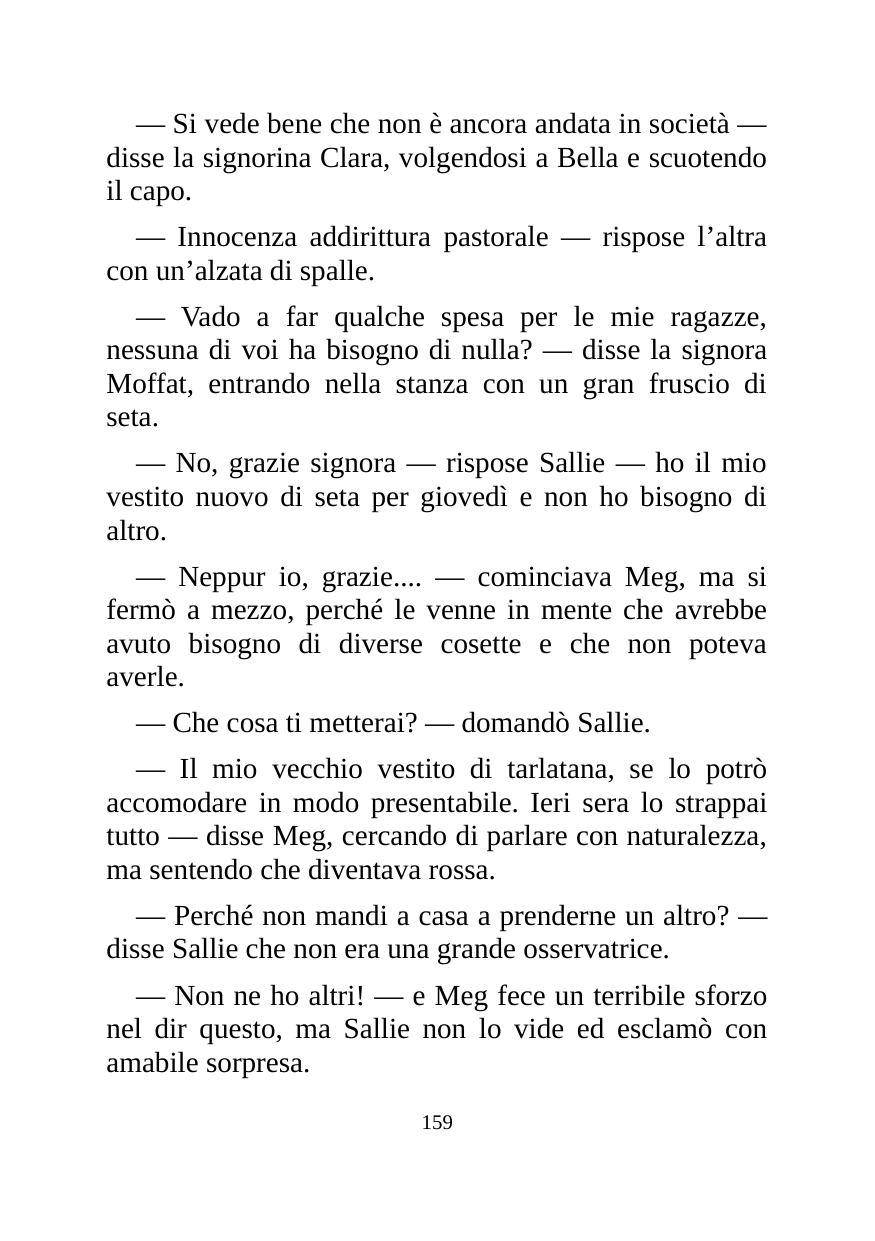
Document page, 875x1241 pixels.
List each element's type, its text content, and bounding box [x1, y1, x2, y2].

text — Perché non mandi a casa a prenderne un altro? — disse Sallie che non era una grande osservatrice. [106, 898, 768, 965]
text — No, grazie signora — rispose Sallie — ho il mio vestito nuovo di seta per giovedì e non ho bisogno di altro. [106, 446, 768, 546]
text — Neppur io, grazie.... — cominciava Meg, ma si fermò a mezzo, perché le venne in mente che avrebbe avuto bisogno di diverse cosette e che non poteva averle. [106, 559, 768, 693]
text — Che cosa ti metterai? — domandò Sallie. [106, 705, 768, 739]
text — Si vede bene che non è ancora andata in società — disse la signorina Clara, volgendosi a Bella e scuotendo il capo. [106, 106, 768, 207]
text — Il mio vecchio vestito di tarlatana, se lo potrò accomodare in modo presentabile. Ieri sera lo strappai tutto — disse Meg, cercando di parlare con naturalezza, ma sentendo che diventava rossa. [106, 751, 768, 886]
text — Innocenza addirittura pastorale — rispose l’altra con un’alzata di spalle. [106, 219, 768, 286]
text — Non ne ho altri! — e Meg fece un terribile sforzo nel dir questo, ma Sallie non lo vide ed esclamò con amabile sorpresa. [106, 978, 768, 1078]
text — Vado a far qualche spesa per le mie ragazze, nessuna di voi ha bisogno di nulla? — disse la signora Moffat, entrando nella stanza con un gran fruscio di seta. [106, 299, 768, 433]
